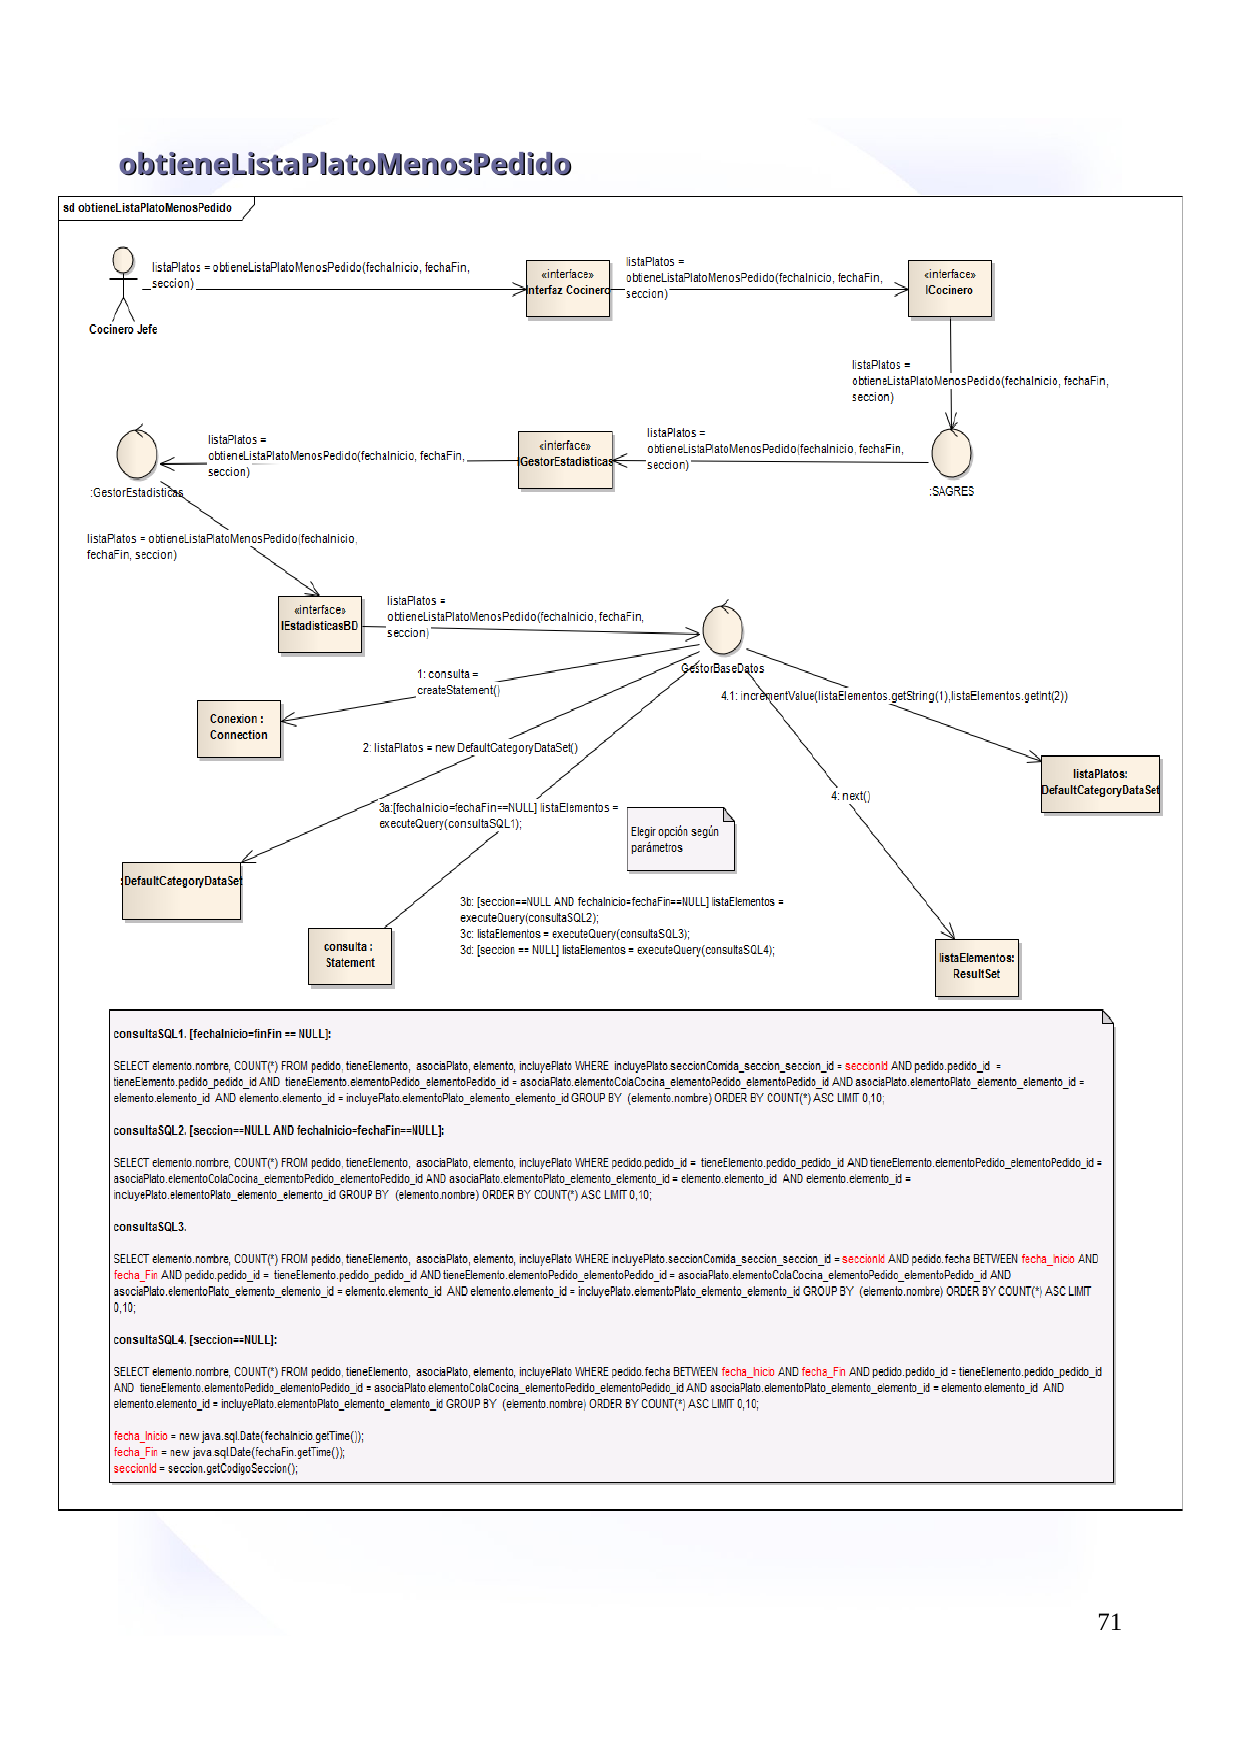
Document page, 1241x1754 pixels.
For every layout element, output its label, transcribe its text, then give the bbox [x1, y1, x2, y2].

picture [118, 118, 1122, 143]
subtitle obtieneListaPlatoMenosPedido [118, 143, 1122, 183]
picture [57, 183, 1183, 1636]
